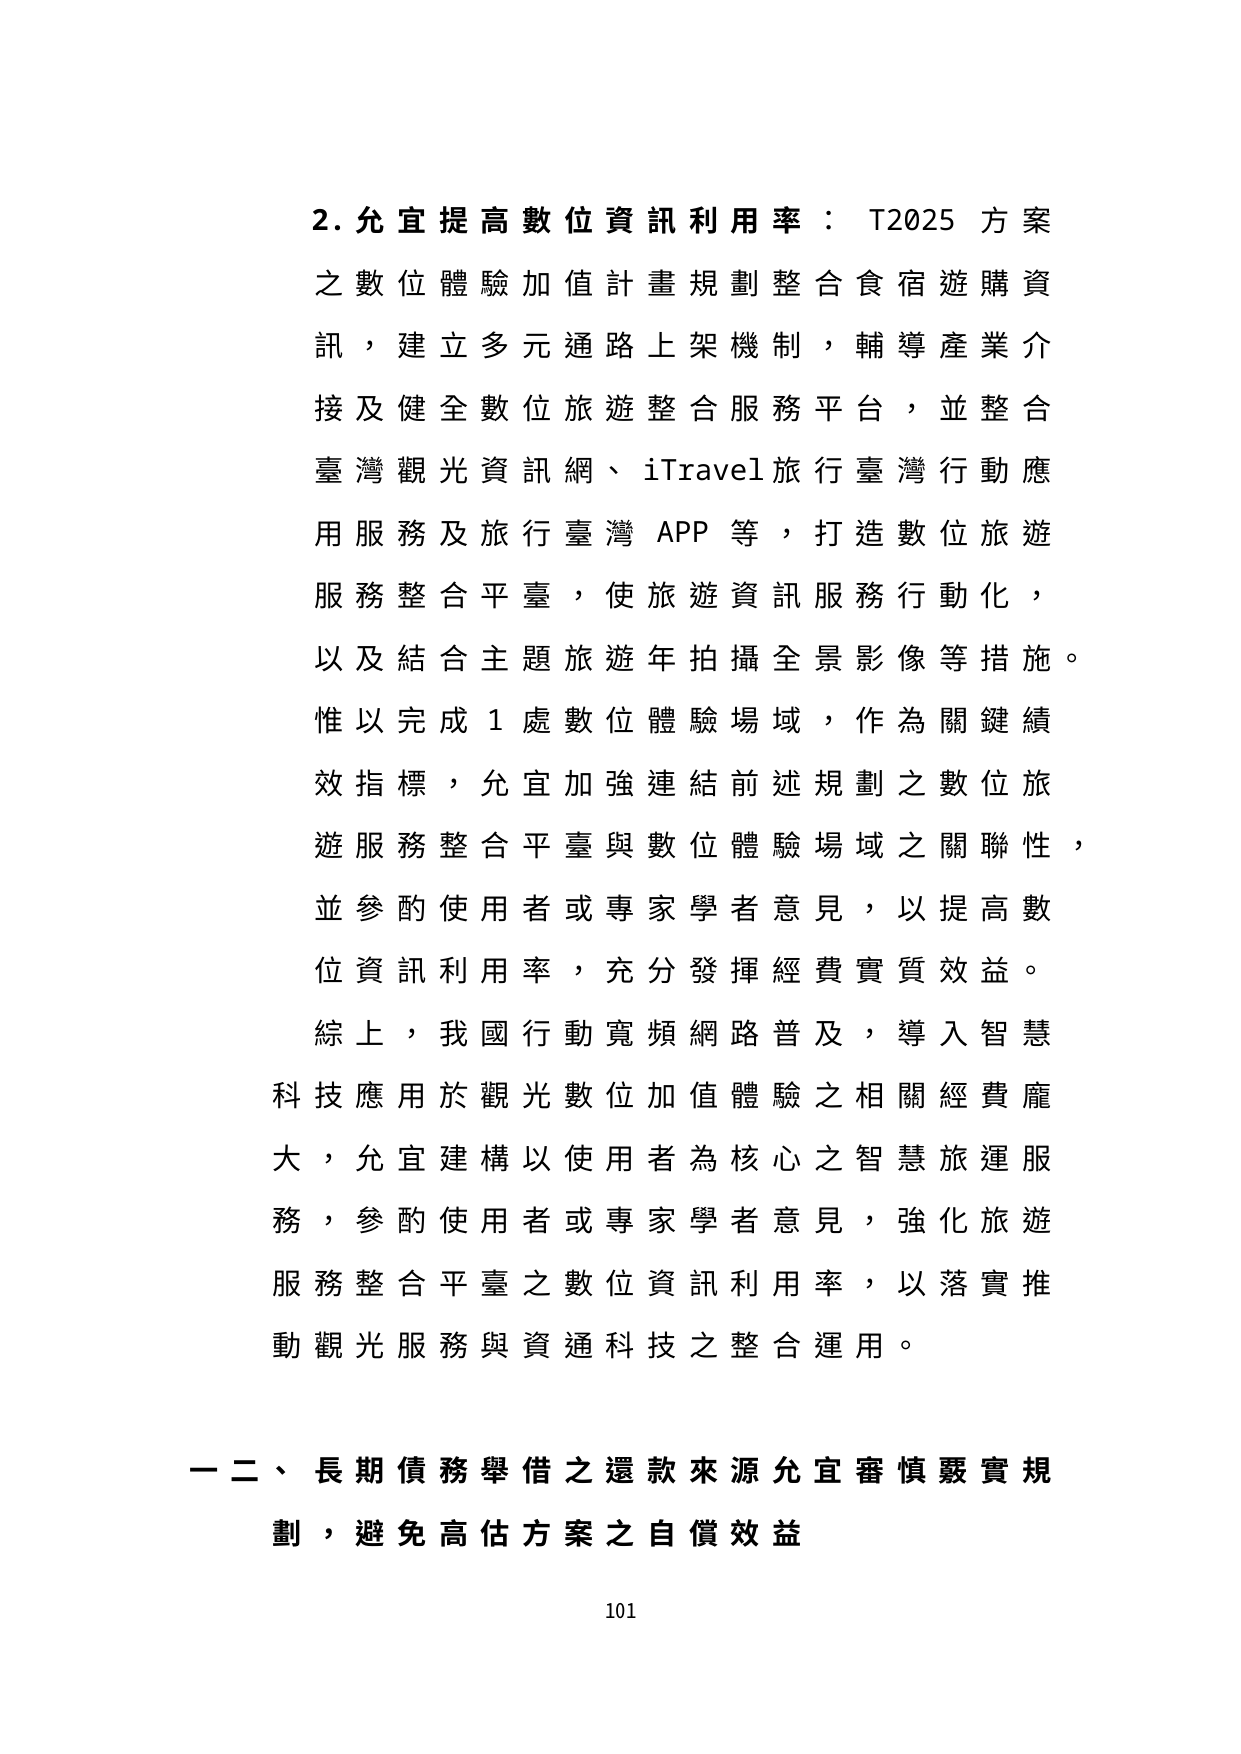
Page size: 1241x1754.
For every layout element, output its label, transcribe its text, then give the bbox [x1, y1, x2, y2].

text 一二、長期債務舉借之還款來源允宜審慎覈實規劃，避免高估方案之自償效益 [183, 1427, 1058, 1552]
text 綜上，我國行動寬頻網路普及，導入智慧科技應用於觀光數位加值體驗之相關經費龐大，允宜建構以使用者為核心之智慧旅運服務，參酌使用者或專家學者意見，強化旅遊服務整合平臺之數位資訊利用率，以落實推動觀光服務與資通科技之整合運用。 [242, 990, 1058, 1365]
text 2.允宜提高數位資訊利用率：T2025方案之數位體驗加值計畫規劃整合食宿遊購資訊，建立多元通路上架機制，輔導產業介接及健全數位旅遊整合服務平台，並整合臺灣觀光資訊網、iTravel旅行臺灣行動應用服務及旅行臺灣APP等，打造數位旅遊服務整合平臺，使旅遊資訊服務行動化，以及結合主題旅遊年拍攝全景影像等措施。惟以完成1處數位體驗場域，作為關鍵績效指標，允宜加強連結前述規劃之數位旅遊服務整合平臺與數位體驗場域之關聯性，並參酌使用者或專家學者意見，以提高數位資訊利用率，充分發揮經費實質效益。 [271, 177, 1058, 990]
